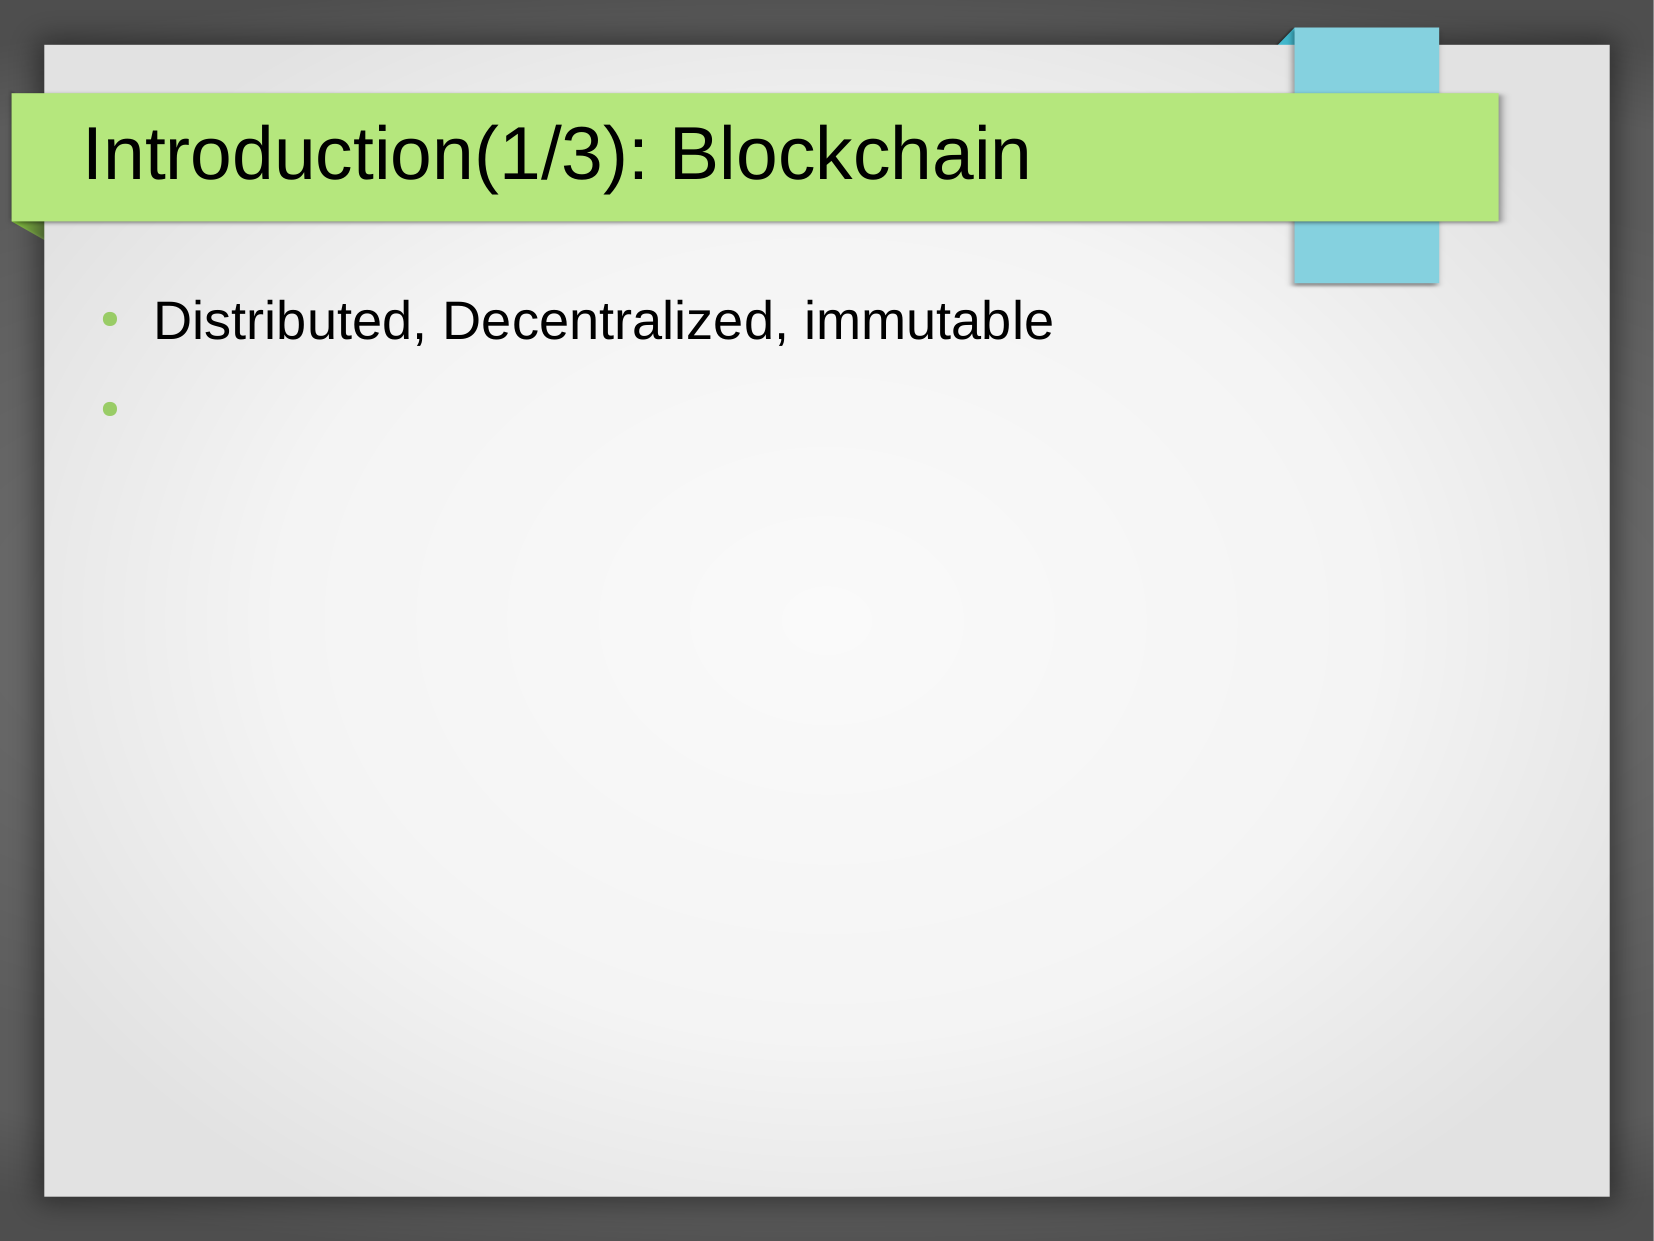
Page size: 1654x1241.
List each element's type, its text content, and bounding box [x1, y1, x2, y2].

picture [0, 0, 1654, 1241]
title Introduction(1/3): Blockchain [82, 94, 1264, 213]
list Distributed, Decentralized, immutable [82, 290, 1571, 1010]
